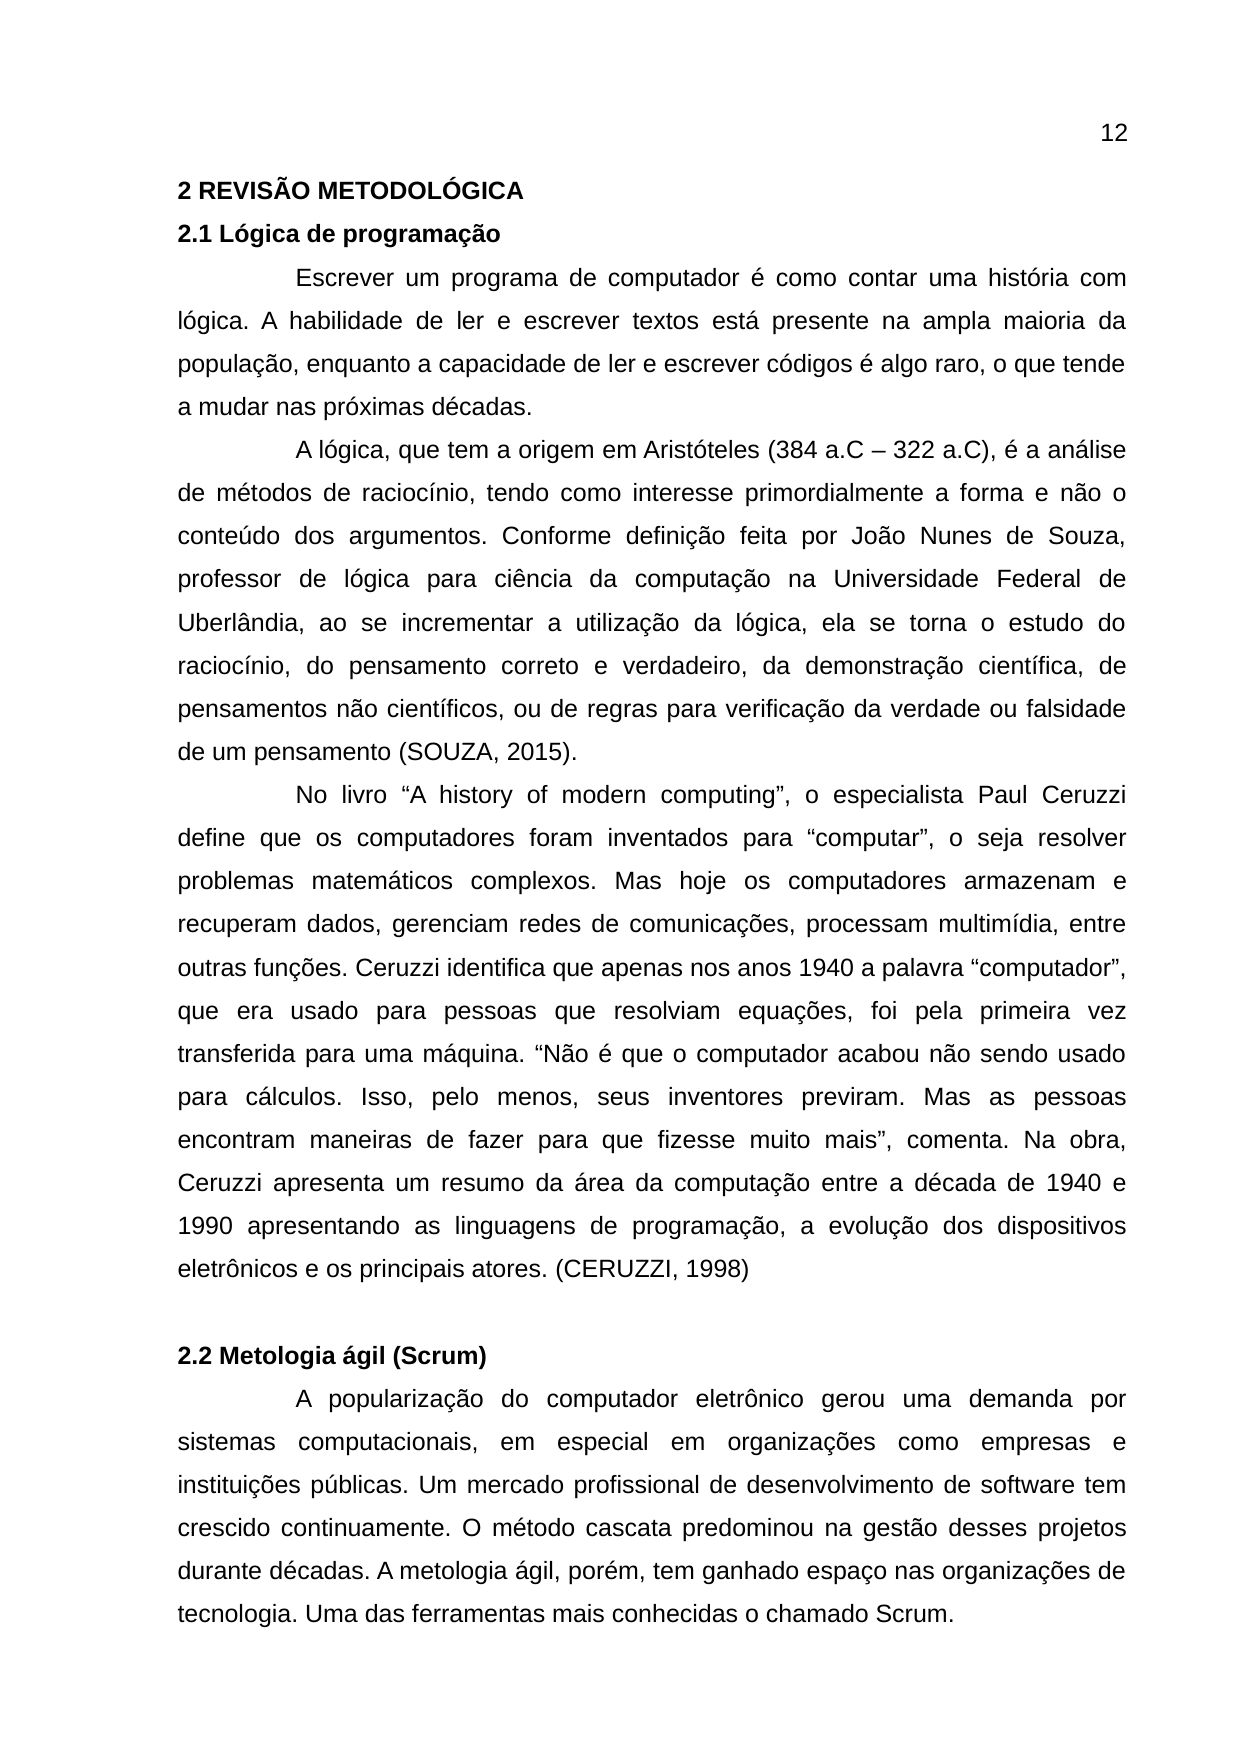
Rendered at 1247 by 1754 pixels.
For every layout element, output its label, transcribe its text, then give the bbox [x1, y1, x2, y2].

text Escrever um programa de computador é como contar uma história com lógica. A habilidade de ler e escrever textos está presente na ampla maioria da população, enquanto a capacidade de ler e escrever códigos é algo raro, o que tende a mudar nas próximas décadas. [177, 263, 1128, 421]
text A popularização do computador eletrônico gerou uma demanda por sistemas computacionais, em especial em organizações como empresas e instituições públicas. Um mercado profissional de desenvolvimento de software tem crescido continuamente. O método cascata predominou na gestão desses projetos durante décadas. A metologia ágil, porém, tem ganhado espaço nas organizações de tecnologia. Uma das ferramentas mais conhecidas o chamado Scrum. [177, 1384, 1128, 1628]
text No livro “A history of modern computing”, o especialista Paul Ceruzzi define que os computadores foram inventados para “computar”, o seja resolver problemas matemáticos complexos. Mas hoje os computadores armazenam e recuperam dados, gerenciam redes de comunicações, processam multimídia, entre outras funções. Ceruzzi identifica que apenas nos anos 1940 a palavra “computador”, que era usado para pessoas que resolviam equações, foi pela primeira vez transferida para uma máquina. “Não é que o computador acabou não sendo usado para cálculos. Isso, pelo menos, seus inventores previram. Mas as pessoas encontram maneiras de fazer para que fizesse muito mais”, comenta. Na obra, Ceruzzi apresenta um resumo da área da computação entre a década de 1940 e 1990 apresentando as linguagens de programação, a evolução dos dispositivos eletrônicos e os principais atores. (CERUZZI, 1998) [177, 780, 1128, 1283]
subtitle Lógica de programação [177, 219, 1128, 248]
text A lógica, que tem a origem em Aristóteles (384 a.C – 322 a.C), é a análise de métodos de raciocínio, tendo como interesse primordialmente a forma e não o conteúdo dos argumentos. Conforme definição feita por João Nunes de Souza, professor de lógica para ciência da computação na Universidade Federal de Uberlândia, ao se incrementar a utilização da lógica, ela se torna o estudo do raciocínio, do pensamento correto e verdadeiro, da demonstração científica, de pensamentos não científicos, ou de regras para verificação da verdade ou falsidade de um pensamento (SOUZA, 2015). [177, 435, 1128, 766]
subtitle REVISÃO METODOLÓGICA [177, 176, 1128, 205]
subtitle Metologia ágil (Scrum) [177, 1341, 1128, 1369]
